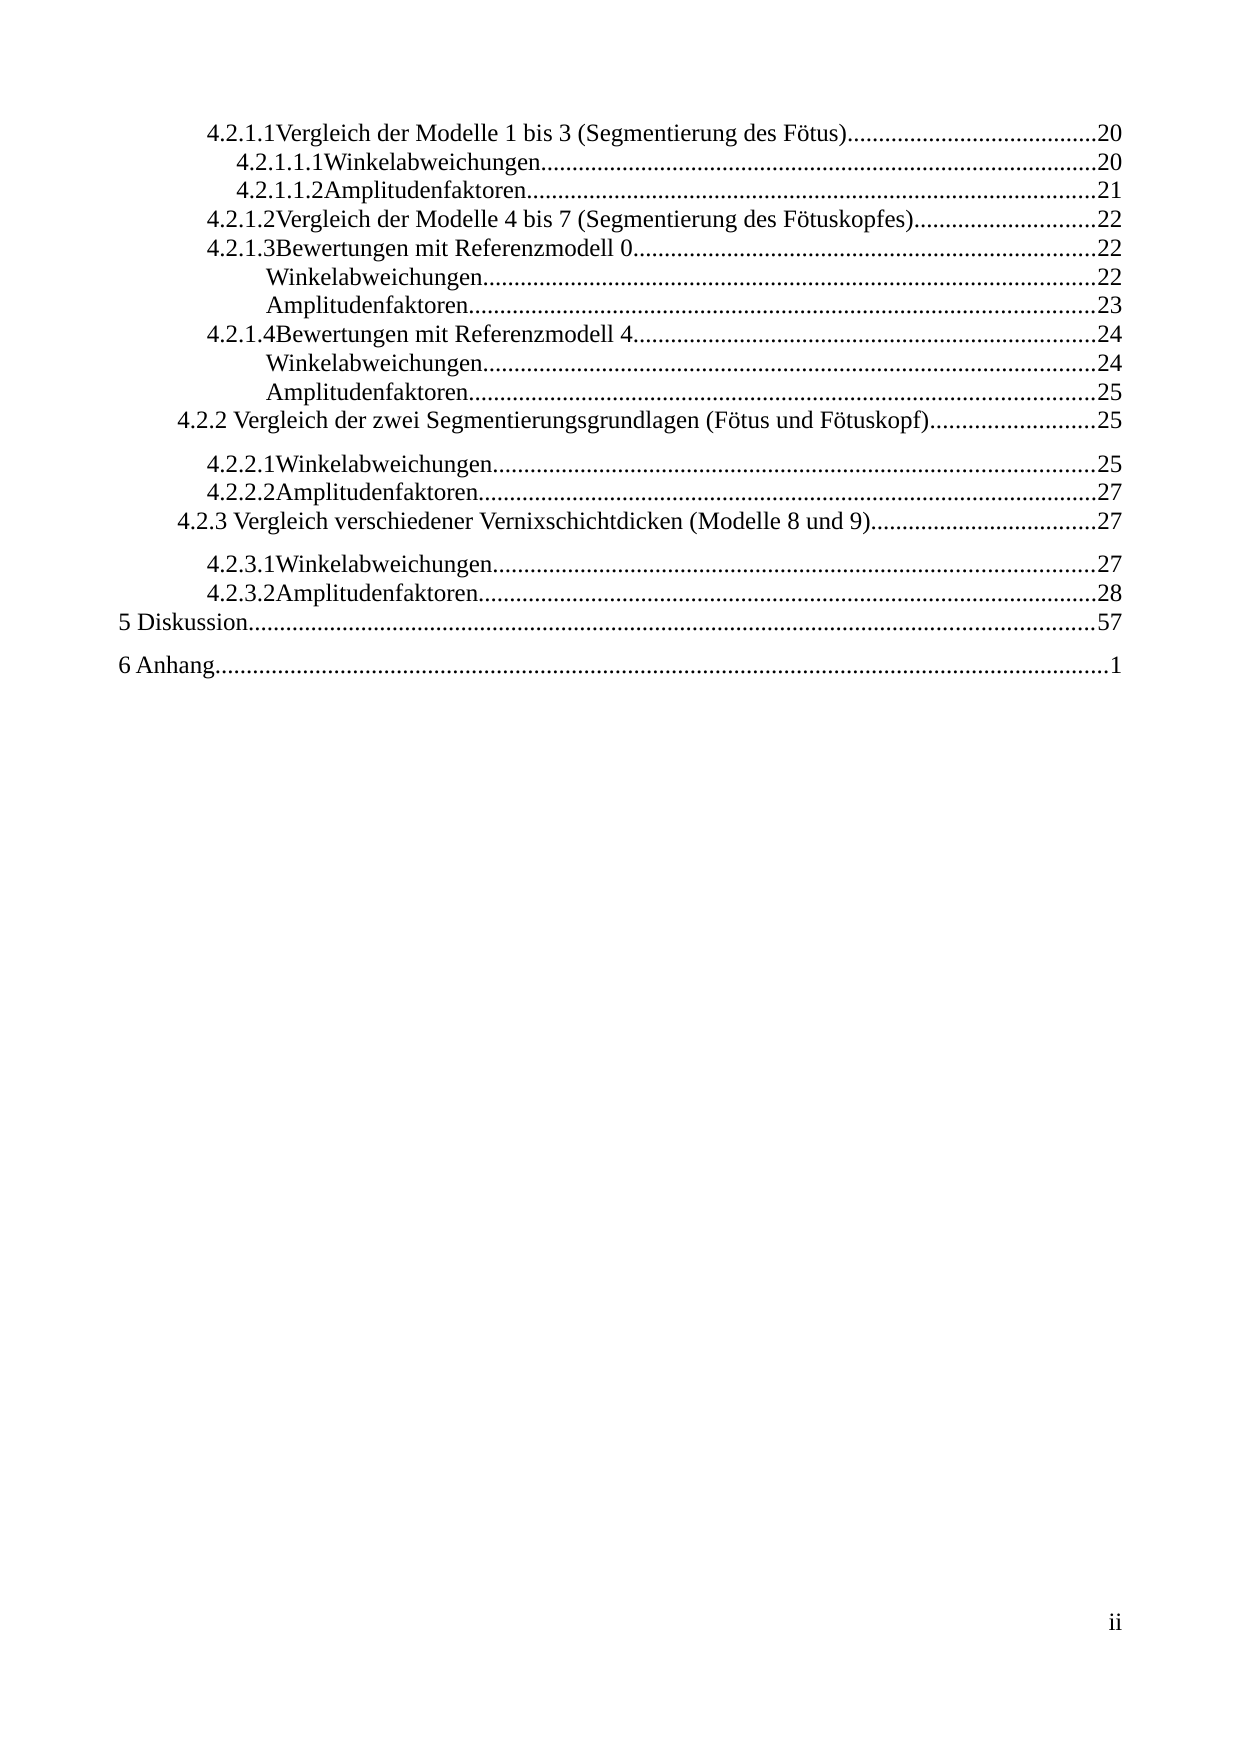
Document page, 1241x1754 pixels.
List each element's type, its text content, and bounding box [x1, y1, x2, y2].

text 4.2.1.1.1Winkelabweichungen 20 [236, 147, 1122, 176]
text 4.2.1.4Bewertungen mit Referenzmodell 4 24 [207, 319, 1122, 348]
text Amplitudenfaktoren 25 [266, 377, 1122, 406]
text 4.2.3.1Winkelabweichungen 27 [207, 549, 1122, 578]
text 5 Diskussion 57 [118, 607, 1122, 636]
text 4.2.1.2Vergleich der Modelle 4 bis 7 (Segmentierung des Fötuskopfes) 22 [207, 204, 1122, 233]
text 4.2.1.1.2Amplitudenfaktoren 21 [236, 176, 1122, 204]
text 4.2.3.2Amplitudenfaktoren 28 [207, 578, 1122, 607]
text Winkelabweichungen 22 [266, 262, 1122, 291]
text 4.2.1.1Vergleich der Modelle 1 bis 3 (Segmentierung des Fötus) 20 [207, 118, 1122, 147]
text Winkelabweichungen 24 [266, 348, 1122, 377]
text 4.2.2.2Amplitudenfaktoren 27 [207, 477, 1122, 506]
text 4.2.3 Vergleich verschiedener Vernixschichtdicken (Modelle 8 und 9) 27 [177, 506, 1122, 535]
text 4.2.1.3Bewertungen mit Referenzmodell 0 22 [207, 233, 1122, 262]
text 4.2.2 Vergleich der zwei Segmentierungsgrundlagen (Fötus und Fötuskopf) 25 [177, 406, 1122, 434]
text Amplitudenfaktoren 23 [266, 291, 1122, 319]
text 6 Anhang 1 [118, 650, 1122, 679]
text 4.2.2.1Winkelabweichungen 25 [207, 449, 1122, 477]
